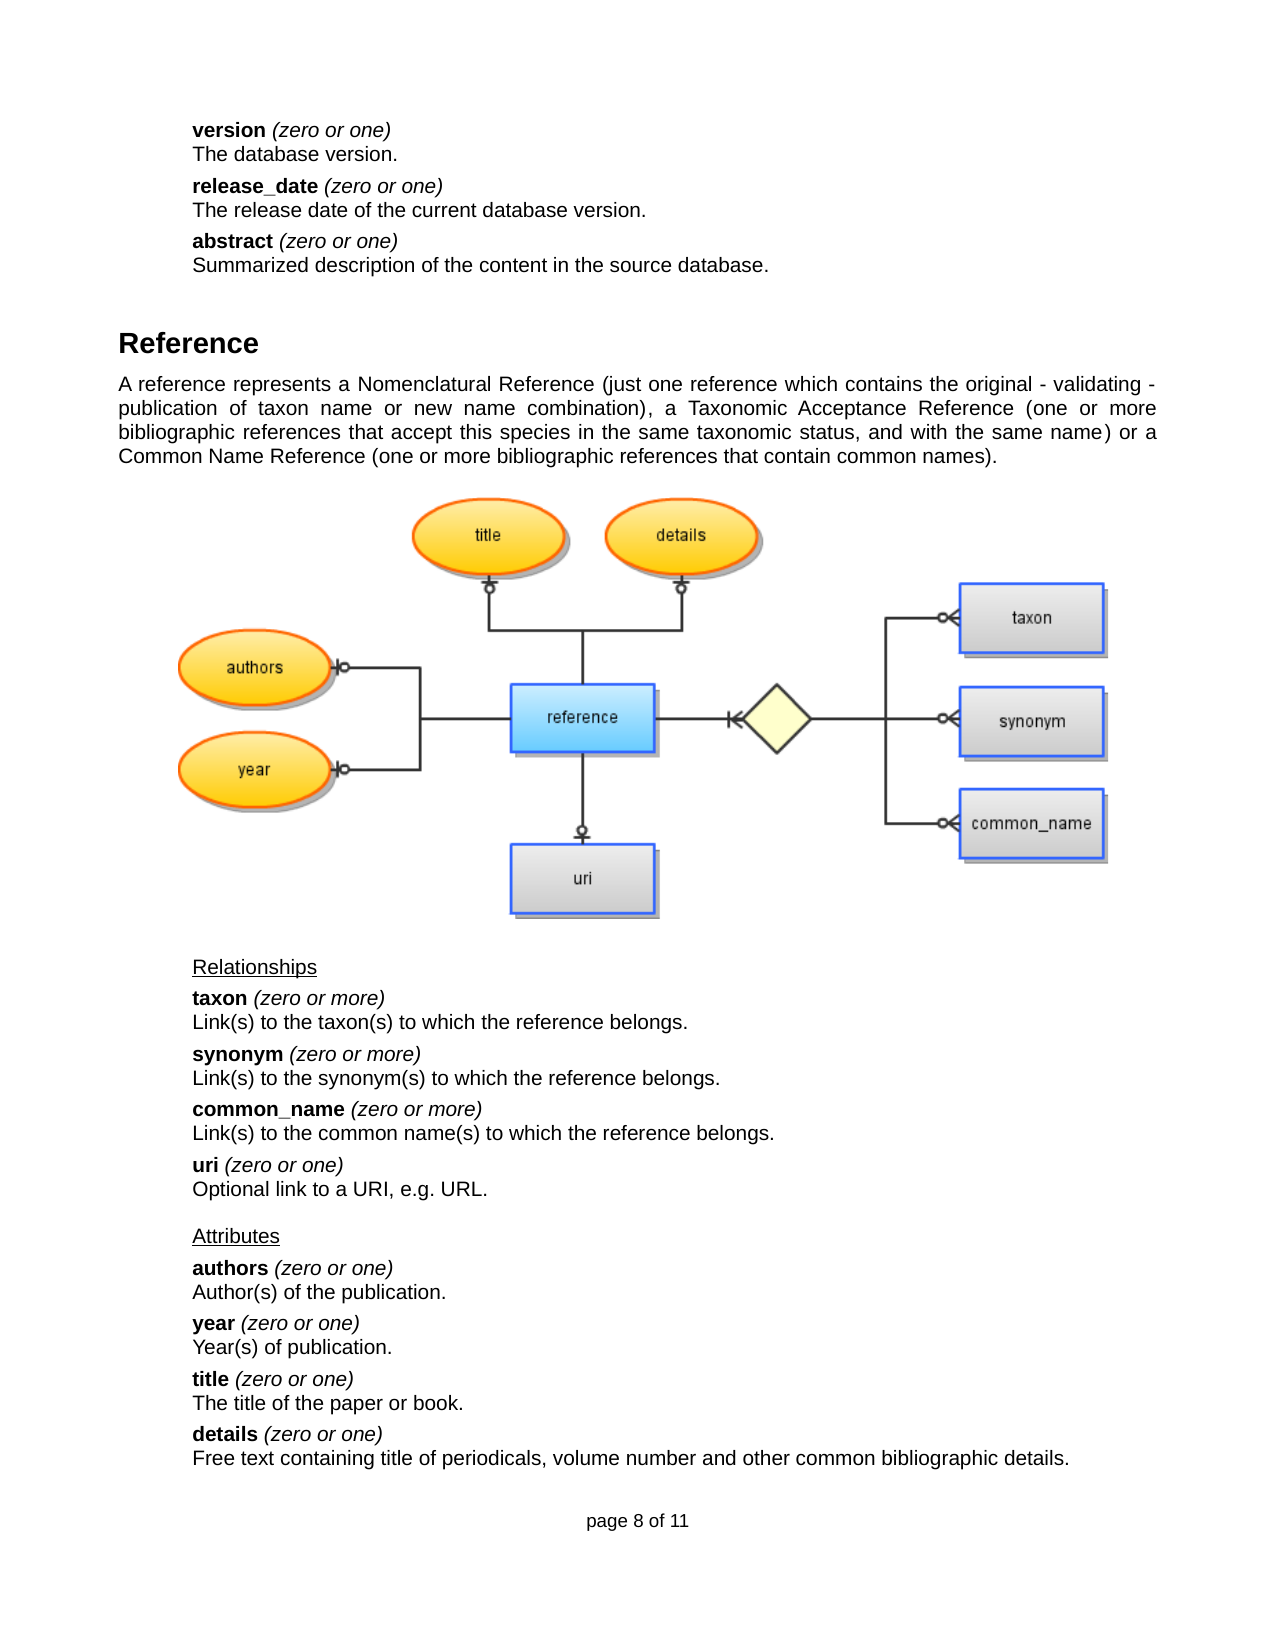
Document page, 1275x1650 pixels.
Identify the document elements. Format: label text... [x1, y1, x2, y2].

text abstract (zero or one) [192, 229, 1157, 253]
subtitle Reference [118, 326, 1157, 359]
text A reference represents a Nomenclatural Reference (just one reference which contains the original - validating - publication of taxon name or new name combination), a Taxonomic Acceptance Reference (one or more bibliographic references that accept this species in the same taxonomic status, and with the same name) or a Common Name Reference (one or more bibliographic references that contain common names). [118, 372, 1157, 468]
text Author(s) of the publication. [192, 1280, 1157, 1304]
text The release date of the current database version. [192, 197, 1157, 221]
text year (zero or one) [192, 1311, 1157, 1335]
text Attributes [192, 1224, 1157, 1248]
text title (zero or one) [192, 1367, 1157, 1391]
text Year(s) of publication. [192, 1335, 1157, 1359]
text release_date (zero or one) [192, 173, 1157, 197]
text uri (zero or one) [192, 1152, 1157, 1176]
text Link(s) to the taxon(s) to which the reference belongs. [192, 1010, 1157, 1034]
text common_name (zero or more) [192, 1097, 1157, 1121]
text Relationships [192, 955, 1157, 979]
text Optional link to a URI, e.g. URL. [192, 1176, 1157, 1200]
text details (zero or one) [192, 1422, 1157, 1446]
text Link(s) to the synonym(s) to which the reference belongs. [192, 1066, 1157, 1089]
text Free text containing title of periodicals, volume number and other common bibliographic details. [192, 1446, 1157, 1470]
text The database version. [192, 142, 1157, 166]
text taxon (zero or more) [192, 986, 1157, 1010]
picture [178, 497, 1109, 919]
text Link(s) to the common name(s) to which the reference belongs. [192, 1121, 1157, 1145]
text synonym (zero or more) [192, 1042, 1157, 1066]
text version (zero or one) [192, 118, 1157, 142]
text authors (zero or one) [192, 1256, 1157, 1280]
text The title of the paper or book. [192, 1391, 1157, 1414]
text Summarized description of the content in the source database. [192, 253, 1157, 277]
